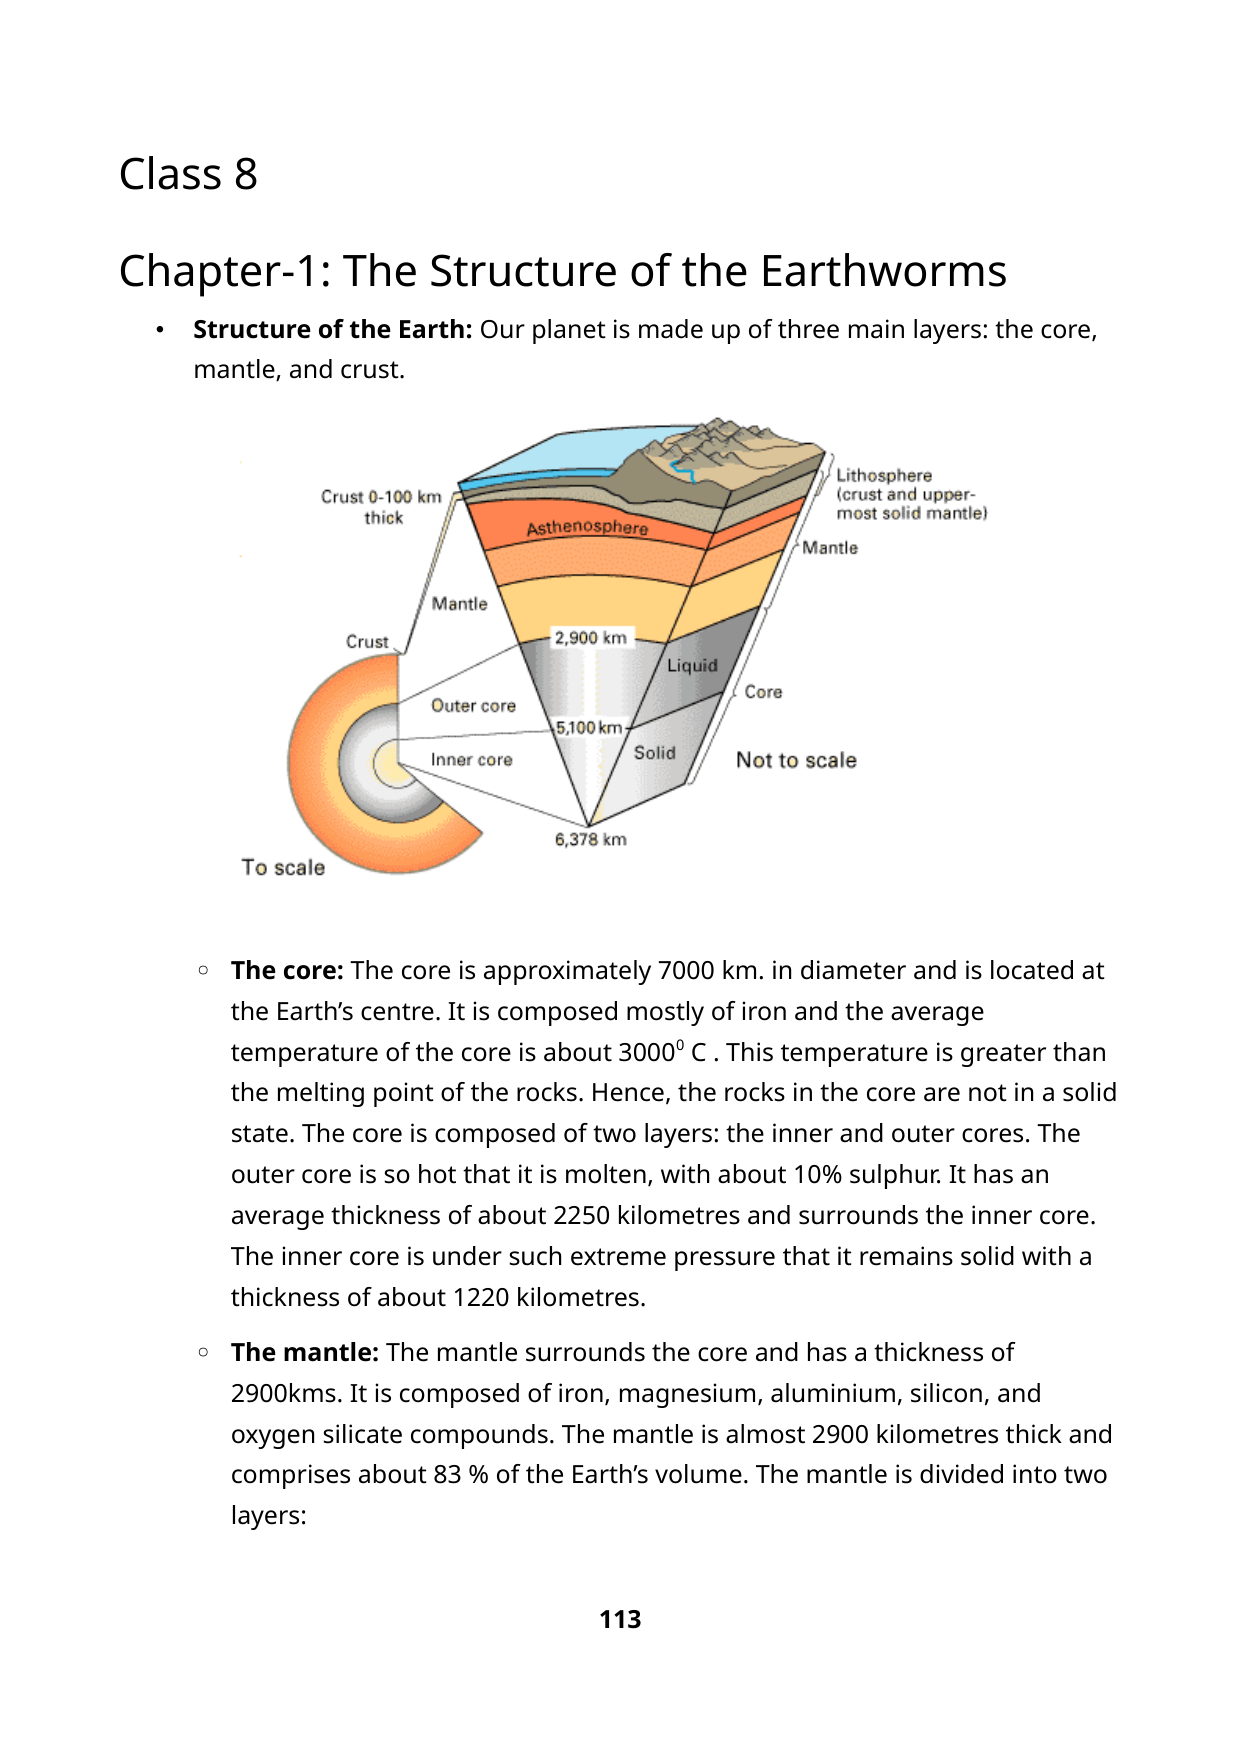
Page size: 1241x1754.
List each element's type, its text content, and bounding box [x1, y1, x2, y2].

list The mantle: The mantle surrounds the core and has a thickness of 2900kms. It is composed of iron, magnesium, aluminium, silicon, and oxygen silicate compounds. The mantle is almost 2900 kilometres thick and comprises about 83 % of the Earth’s volume. The mantle is divided into two layers: [193, 1334, 1122, 1532]
subtitle Chapter-1: The Structure of the Earthworms [118, 240, 1122, 299]
list The core: The core is approximately 7000 km. in diameter and is located at the Earth’s centre. It is composed mostly of iron and the average temperature of the core is about 30000 C . This temperature is greater than the melting point of the rocks. Hence, the rocks in the core are not in a solid state. The core is composed of two layers: the inner and outer cores. The outer core is so hot that it is molten, with about 10% sulphur. It has an average thickness of about 2250 kilometres and surrounds the inner core. The inner core is under such extreme pressure that it remains solid with a thickness of about 1220 kilometres. [193, 952, 1122, 1313]
list Structure of the Earth: Our planet is made up of three main layers: the core, mantle, and crust. [156, 311, 1122, 386]
subtitle Class 8 [118, 143, 1122, 202]
picture [234, 407, 1007, 891]
